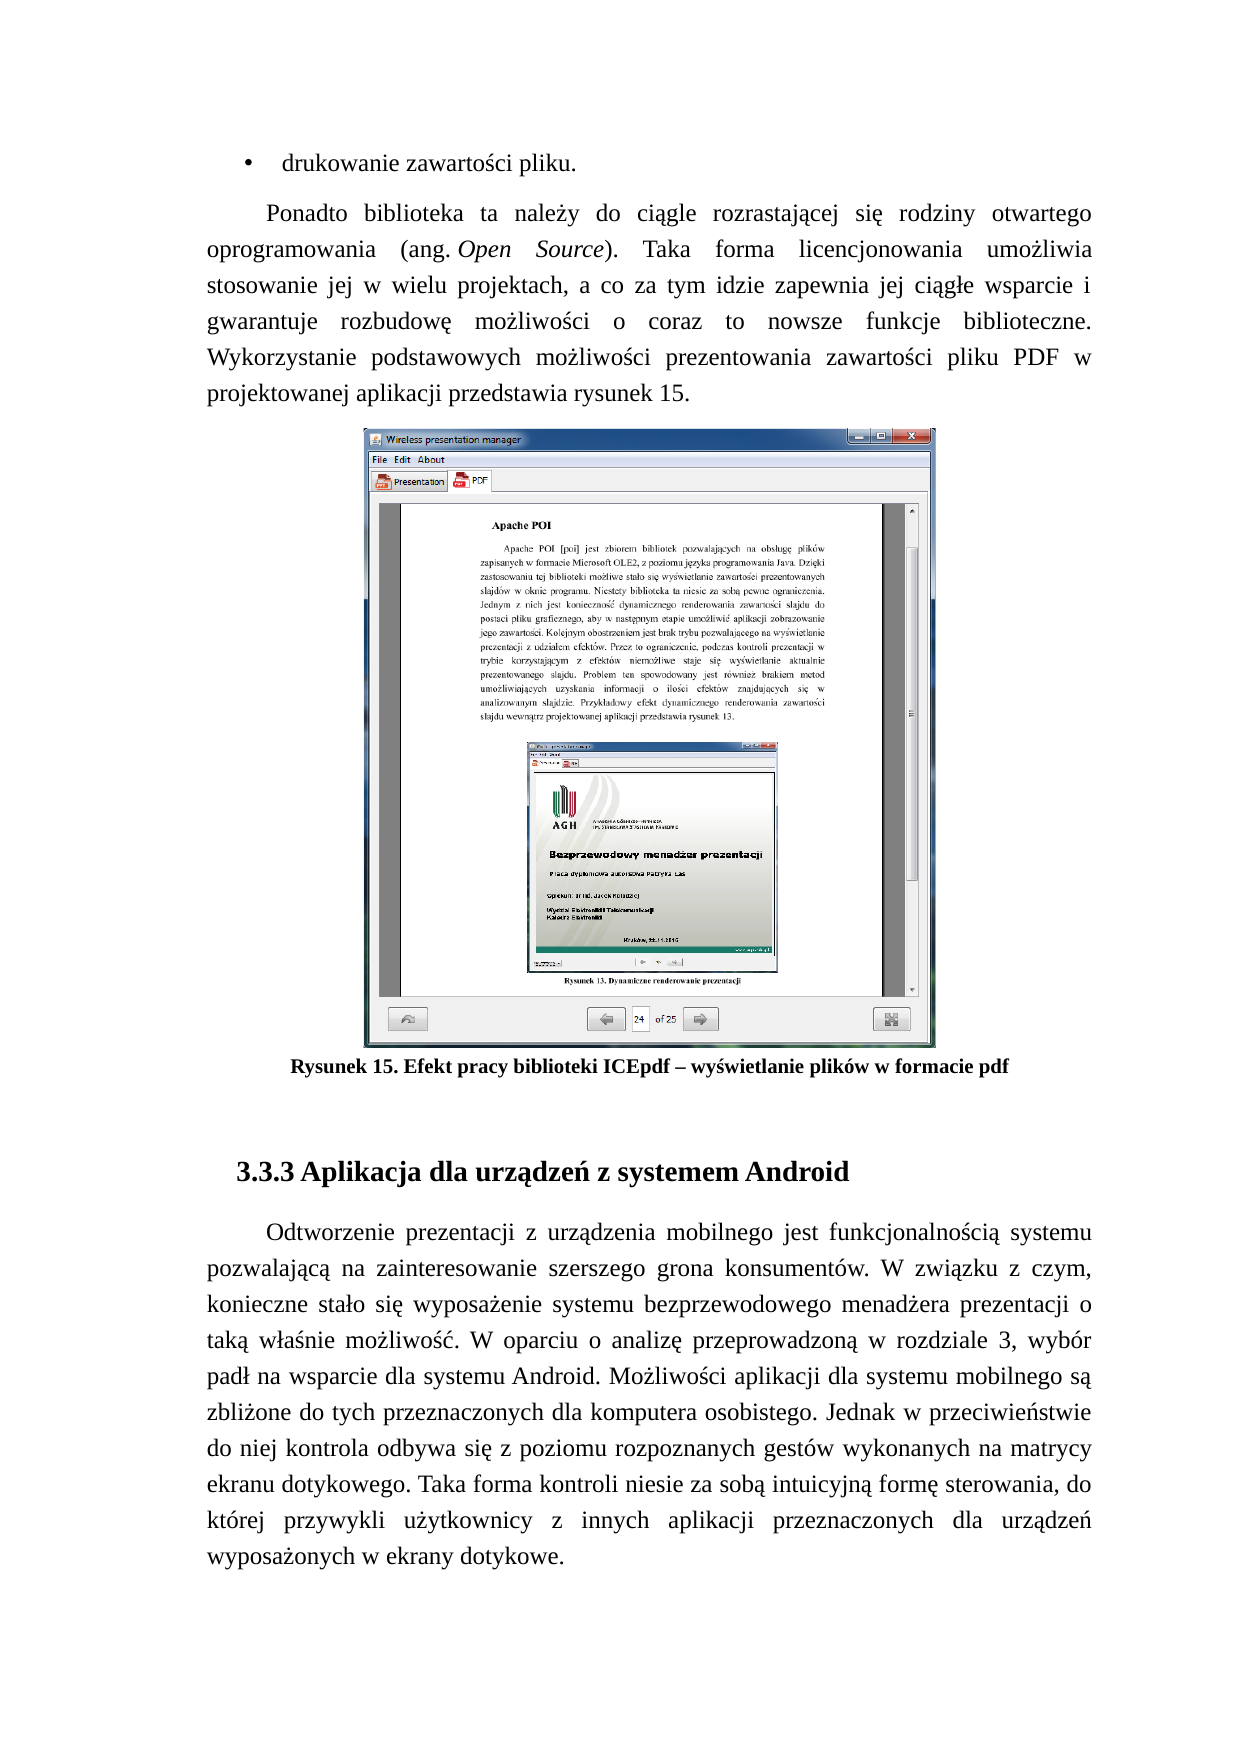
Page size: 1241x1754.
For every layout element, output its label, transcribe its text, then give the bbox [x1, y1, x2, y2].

text Ponadto biblioteka ta należy do ciągle rozrastającej się rodziny otwartego oprogramowania (ang. Open Source). Taka forma licencjonowania umożliwia stosowanie jej w wielu projektach, a co za tym idzie zapewnia jej ciągłe wsparcie i gwarantuje rozbudowę możliwości o coraz to nowsze funkcje biblioteczne. Wykorzystanie podstawowych możliwości prezentowania zawartości pliku PDF w projektowanej aplikacji przedstawia rysunek 15. [207, 198, 1093, 407]
picture [363, 428, 936, 1048]
text Rysunek 15. Efekt pracy biblioteki ICEpdf – wyświetlanie plików w formacie pdf [207, 1048, 1093, 1078]
subtitle 3.3.3 Aplikacja dla urządzeń z systemem Android [207, 1154, 1093, 1188]
text Odtworzenie prezentacji z urządzenia mobilnego jest funkcjonalnością systemu pozwalającą na zainteresowanie szerszego grona konsumentów. W związku z czym, konieczne stało się wyposażenie systemu bezprzewodowego menadżera prezentacji o taką właśnie możliwość. W oparciu o analizę przeprowadzoną w rozdziale 3, wybór padł na wsparcie dla systemu Android. Możliwości aplikacji dla systemu mobilnego są zbliżone do tych przeznaczonych dla komputera osobistego. Jednak w przeciwieństwie do niej kontrola odbywa się z poziomu rozpoznanych gestów wykonanych na matrycy ekranu dotykowego. Taka forma kontroli niesie za sobą intuicyjną formę sterowania, do której przywykli użytkownicy z innych aplikacji przeznaczonych dla urządzeń wyposażonych w ekrany dotykowe. [207, 1217, 1093, 1570]
list drukowanie zawartości pliku. [244, 148, 1093, 176]
